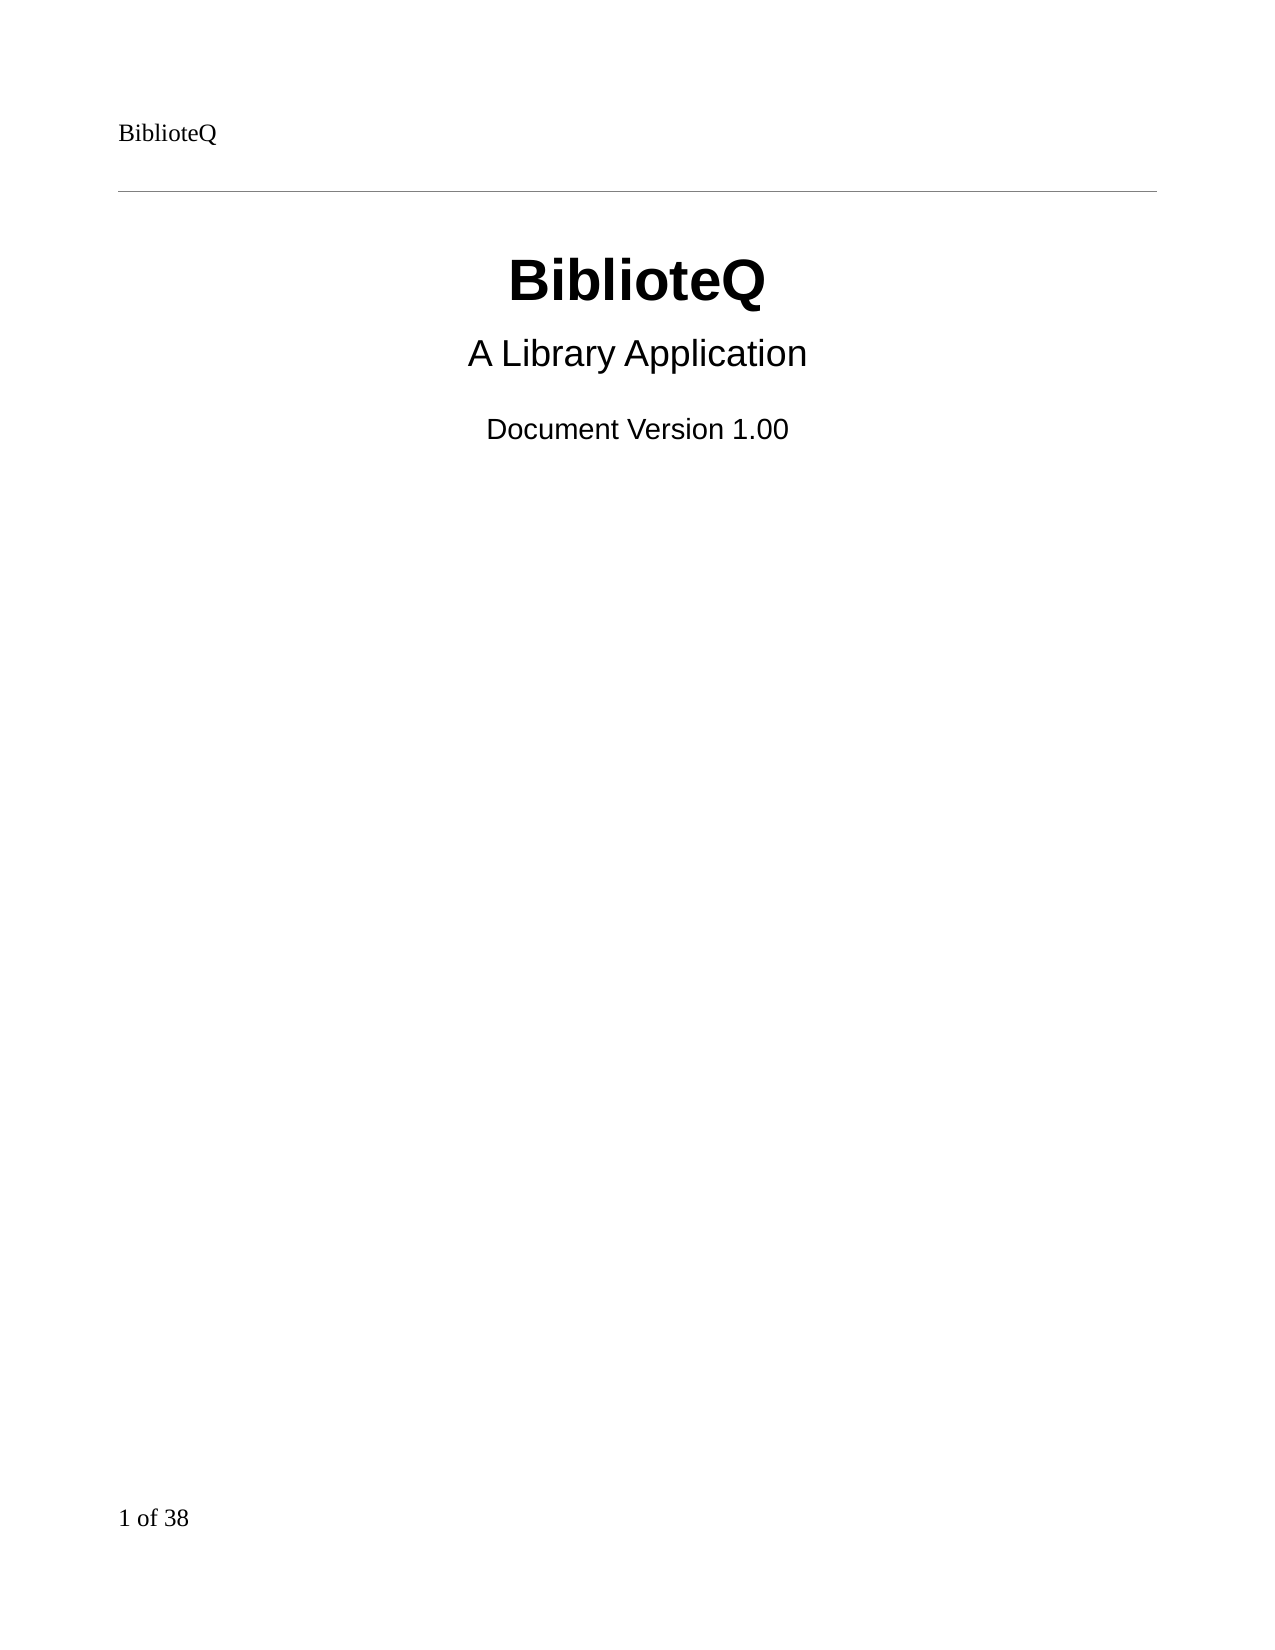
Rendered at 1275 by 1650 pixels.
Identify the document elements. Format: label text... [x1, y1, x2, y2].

title BiblioteQ [118, 246, 1157, 313]
subtitle A Library Application [118, 331, 1157, 374]
subtitle Document Version 1.00 [118, 412, 1157, 446]
